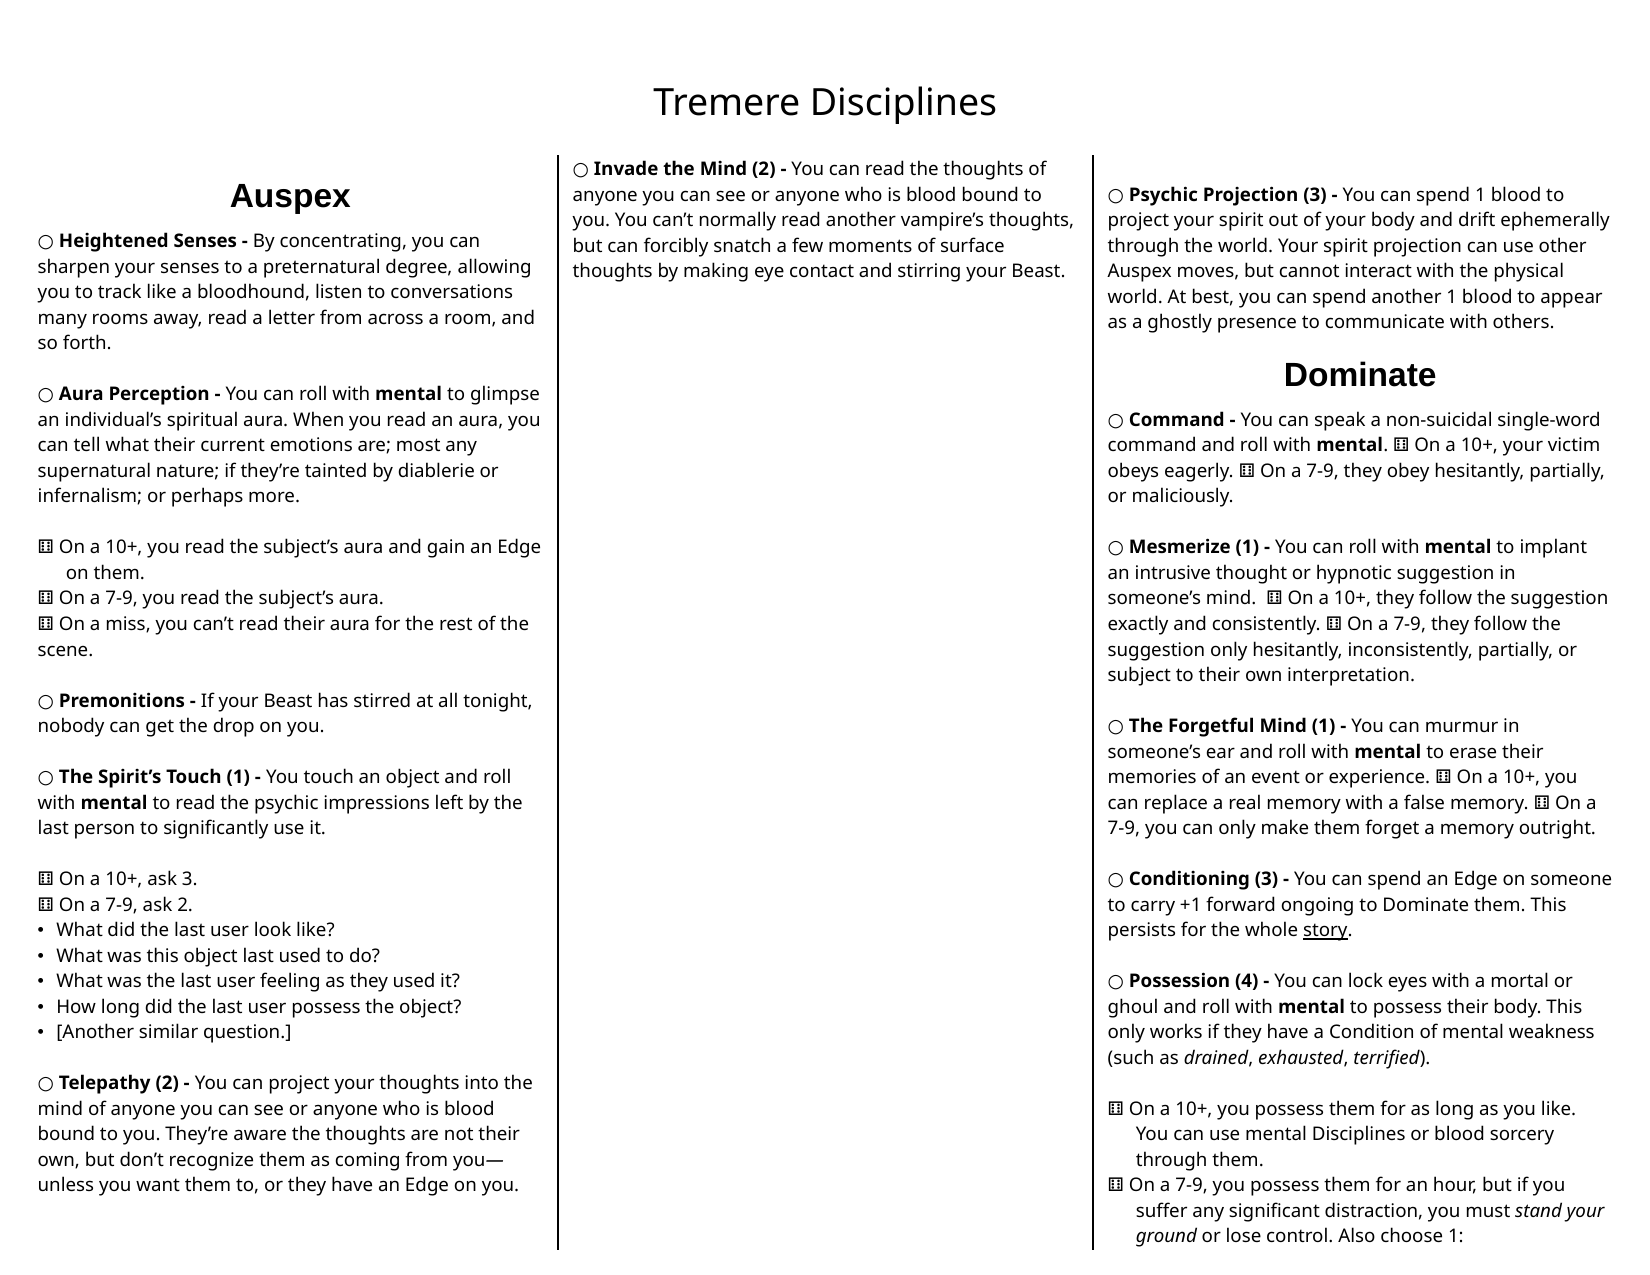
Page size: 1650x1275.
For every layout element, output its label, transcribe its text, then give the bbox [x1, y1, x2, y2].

text ○ Telepathy (2) - You can project your thoughts into the mind of anyone you can see or anyone who is blood bound to you. They’re aware the thoughts are not their own, but don’t recognize them as coming from you—unless you want them to, or they have an Edge on you. [37, 1070, 542, 1197]
list How long did the last user possess the object? [37, 993, 542, 1019]
text ○ Invade the Mind (2) - You can read the thoughts of anyone you can see or anyone who is blood bound to you. You can’t normally read another vampire’s thoughts, but can forcibly snatch a few moments of surface thoughts by making eye contact and stirring your Beast. [572, 156, 1077, 309]
subtitle Dominate [1107, 355, 1612, 394]
text ⚅ On a miss, you can’t read their aura for the rest of the scene. [37, 610, 542, 687]
text ○ Mesmerize (1) - You can roll with mental to implant an intrusive thought or hypnotic suggestion in someone’s mind. ⚅ On a 10+, they follow the suggestion exactly and consistently. ⚅ On a 7-9, they follow the suggestion only hesitantly, inconsistently, partially, or subject to their own interpretation. [1107, 534, 1612, 712]
text ○ The Spirit’s Touch (1) - You touch an object and roll with mental to read the psychic impressions left by the last person to significantly use it. [37, 763, 542, 840]
list What was the last user feeling as they used it? [37, 968, 542, 993]
text ○ Aura Perception - You can roll with mental to glimpse an individual’s spiritual aura. When you read an aura, you can tell what their current emotions are; most any supernatural nature; if they’re tainted by diablerie or infernalism; or perhaps more. [37, 381, 542, 508]
list What did the last user look like? [37, 917, 542, 942]
text ⚅ On a 7-9, you possess them for an hour, but if you suffer any significant distraction, you must stand your ground or lose control. Also choose 1: [1107, 1172, 1612, 1248]
subtitle Auspex [37, 176, 542, 215]
text ○ Possession (4) - You can lock eyes with a mortal or ghoul and roll with mental to possess their body. This only works if they have a Condition of mental weakness (such as drained, exhausted, terrified). [1107, 968, 1612, 1070]
text ○ Heightened Senses - By concentrating, you can sharpen your senses to a preternatural degree, allowing you to track like a bloodhound, listen to conversations many rooms away, read a letter from across a room, and so forth. [37, 227, 542, 381]
text ○ Premonitions - If your Beast has stirred at all tonight, nobody can get the drop on you. [37, 687, 542, 763]
text ⚅ On a 7-9, you read the subject’s aura. [37, 585, 542, 610]
text ○ Psychic Projection (3) - You can spend 1 blood to project your spirit out of your body and drift ephemerally through the world. Your spirit projection can use other Auspex moves, but cannot interact with the physical world. At best, you can spend another 1 blood to appear as a ghostly presence to communicate with others. [1107, 181, 1612, 334]
list [Another similar question.] [37, 1019, 542, 1044]
text ○ The Forgetful Mind (1) - You can murmur in someone’s ear and roll with mental to erase their memories of an event or experience. ⚅ On a 10+, you can replace a real memory with a false memory. ⚅ On a 7-9, you can only make them forget a memory outright. [1107, 712, 1612, 866]
text ⚅ On a 10+, ask 3. [37, 866, 542, 891]
text ○ Command - You can speak a non-suicidal single-word command and roll with mental. ⚅ On a 10+, your victim obeys eagerly. ⚅ On a 7-9, they obey hesitantly, partially, or maliciously. [1107, 406, 1612, 534]
text ⚅ On a 10+, you possess them for as long as you like. You can use mental Disciplines or blood sorcery through them. [1107, 1095, 1612, 1172]
text ⚅ On a 10+, you read the subject’s aura and gain an Edge on them. [37, 534, 542, 585]
text ○ Conditioning (3) - You can spend an Edge on someone to carry +1 forward ongoing to Dominate them. This persists for the whole story. [1107, 866, 1612, 968]
list What was this object last used to do? [37, 942, 542, 968]
text ⚅ On a 7-9, ask 2. [37, 891, 542, 917]
